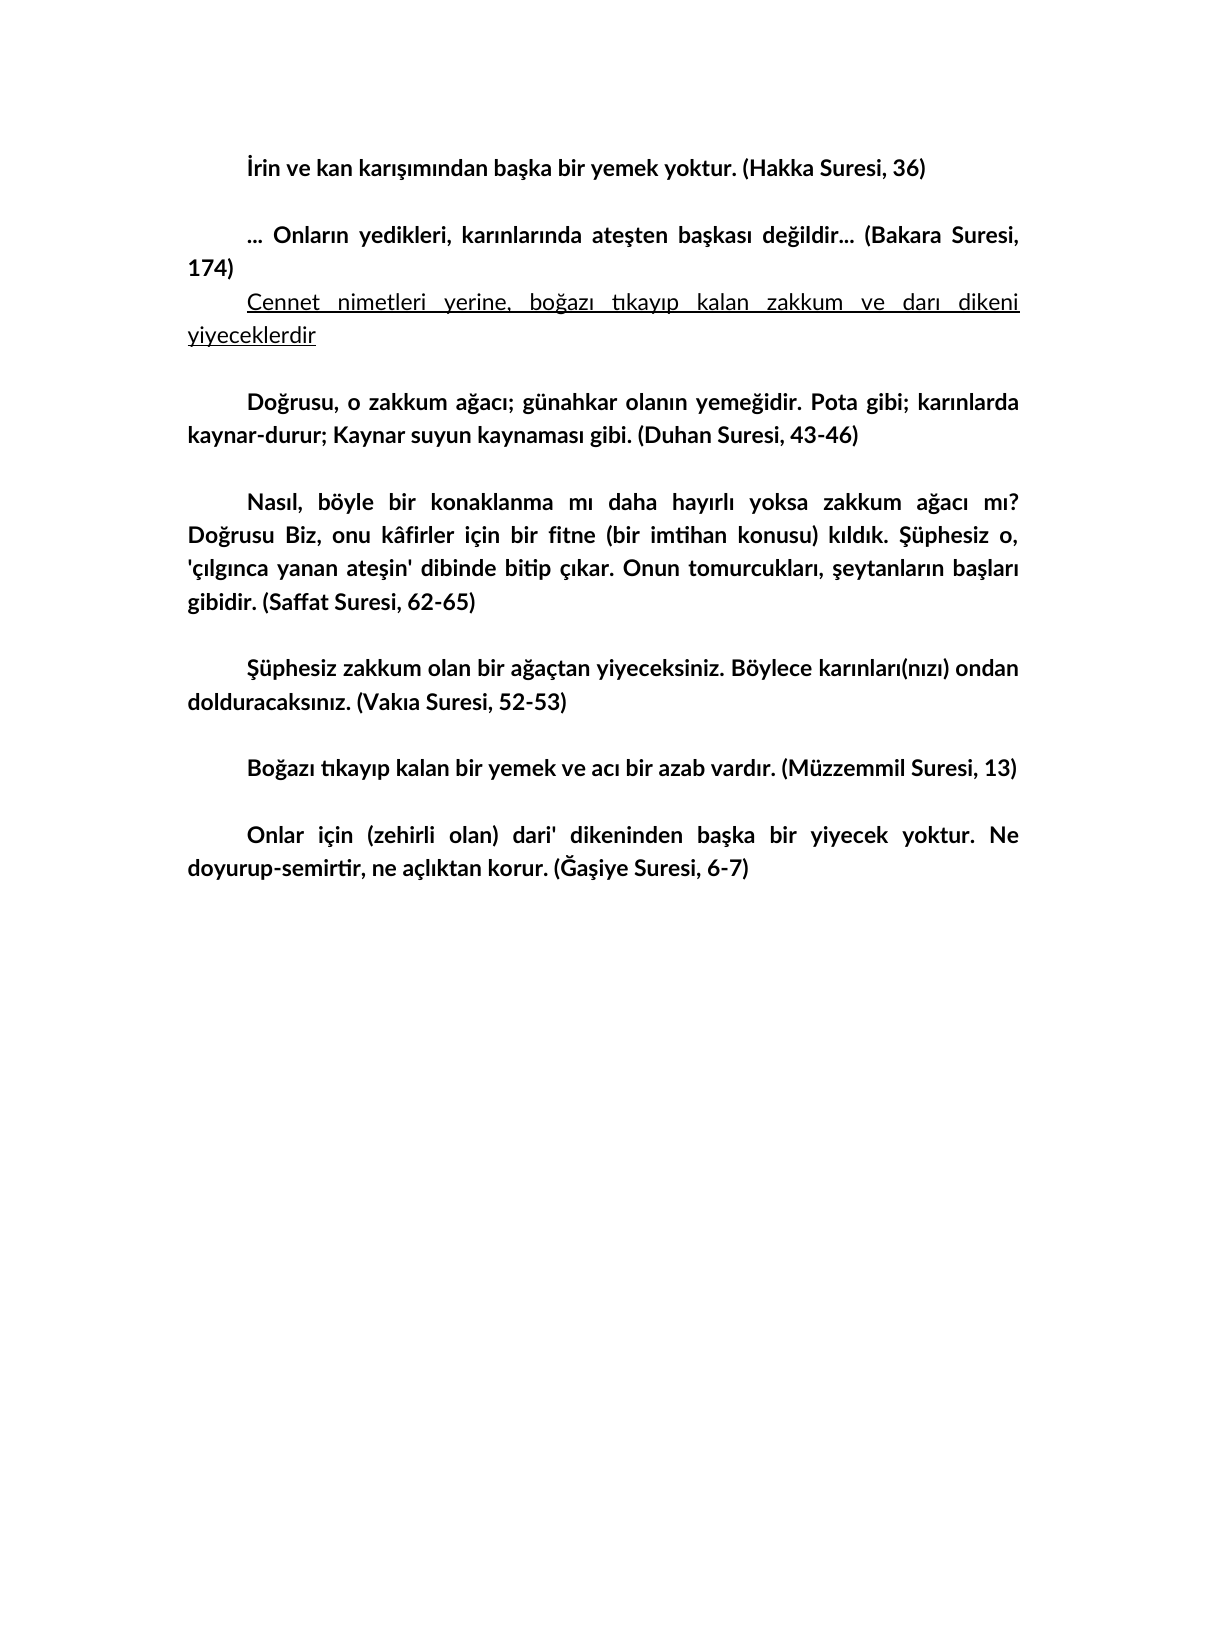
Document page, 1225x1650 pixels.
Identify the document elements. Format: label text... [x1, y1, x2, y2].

text Onlar için (zehirli olan) dari' dikeninden başka bir yiyecek yoktur. Ne doyurup-semirtir, ne açlıktan korur. (Ğaşiye Suresi, 6-7) [187, 817, 1020, 883]
text ... Onların yedikleri, karınlarında ateşten başkası değildir... (Bakara Suresi, 174) [187, 217, 1020, 283]
text Nasıl, böyle bir konaklanma mı daha hayırlı yoksa zakkum ağacı mı? Doğrusu Biz, onu kâfirler için bir fitne (bir imtihan konusu) kıldık. Şüphesiz o, 'çılgınca yanan ateşin' dibinde bitip çıkar. Onun tomurcukları, şeytanların başları gibidir. (Saffat Suresi, 62-65) [187, 483, 1020, 617]
text Cennet nimetleri yerine, boğazı tıkayıp kalan zakkum ve darı dikeni yiyeceklerdir [187, 283, 1020, 350]
text Şüphesiz zakkum olan bir ağaçtan yiyeceksiniz. Böylece karınları(nızı) ondan dolduracaksınız. (Vakıa Suresi, 52-53) [187, 650, 1020, 717]
text Boğazı tıkayıp kalan bir yemek ve acı bir azab vardır. (Müzzemmil Suresi, 13) [187, 750, 1020, 783]
text Doğrusu, o zakkum ağacı; günahkar olanın yemeğidir. Pota gibi; karınlarda kaynar-durur; Kaynar suyun kaynaması gibi. (Duhan Suresi, 43-46) [187, 383, 1020, 450]
text İrin ve kan karışımından başka bir yemek yoktur. (Hakka Suresi, 36) [187, 150, 1020, 183]
